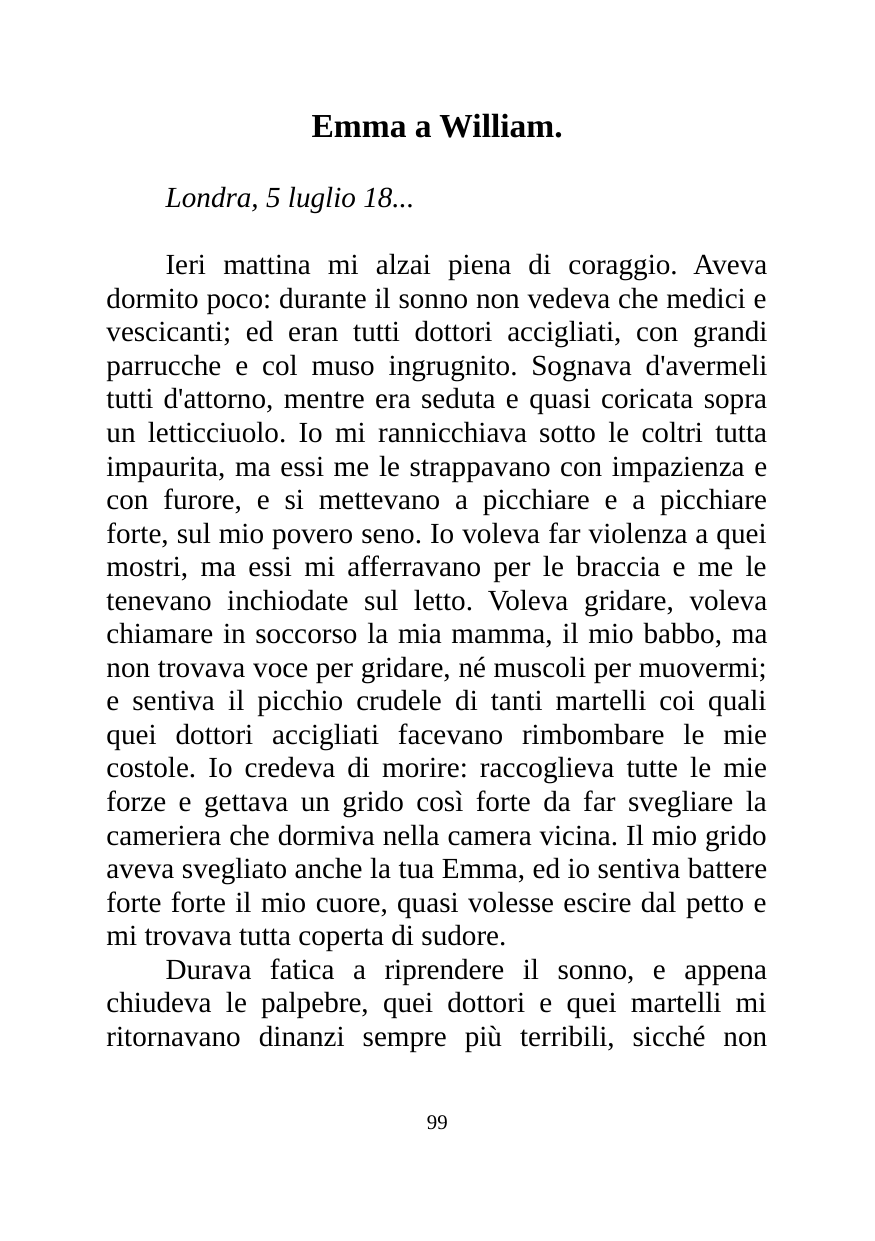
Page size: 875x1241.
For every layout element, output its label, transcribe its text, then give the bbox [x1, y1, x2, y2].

subtitle Emma a William. [106, 106, 768, 145]
text Durava fatica a riprendere il sonno, e appena chiudeva le palpebre, quei dottori e quei martelli mi ritornavano dinanzi sempre più terribili, sicché non [106, 952, 768, 1052]
text Londra, 5 luglio 18... [106, 180, 768, 214]
text Ieri mattina mi alzai piena di coraggio. Aveva dormito poco: durante il sonno non vedeva che medici e vescicanti; ed eran tutti dottori accigliati, con grandi parrucche e col muso ingrugnito. Sognava d'avermeli tutti d'attorno, mentre era seduta e quasi coricata sopra un letticciuolo. Io mi rannicchiava sotto le coltri tutta impaurita, ma essi me le strappavano con impazienza e con furore, e si mettevano a picchiare e a picchiare forte, sul mio povero seno. Io voleva far violenza a quei mostri, ma essi mi afferravano per le braccia e me le tenevano inchiodate sul letto. Voleva gridare, voleva chiamare in soccorso la mia mamma, il mio babbo, ma non trovava voce per gridare, né muscoli per muovermi; e sentiva il picchio crudele di tanti martelli coi quali quei dottori accigliati facevano rimbombare le mie costole. Io credeva di morire: raccoglieva tutte le mie forze e gettava un grido così forte da far svegliare la cameriera che dormiva nella camera vicina. Il mio grido aveva svegliato anche la tua Emma, ed io sentiva battere forte forte il mio cuore, quasi volesse escire dal petto e mi trovava tutta coperta di sudore. [106, 247, 768, 952]
